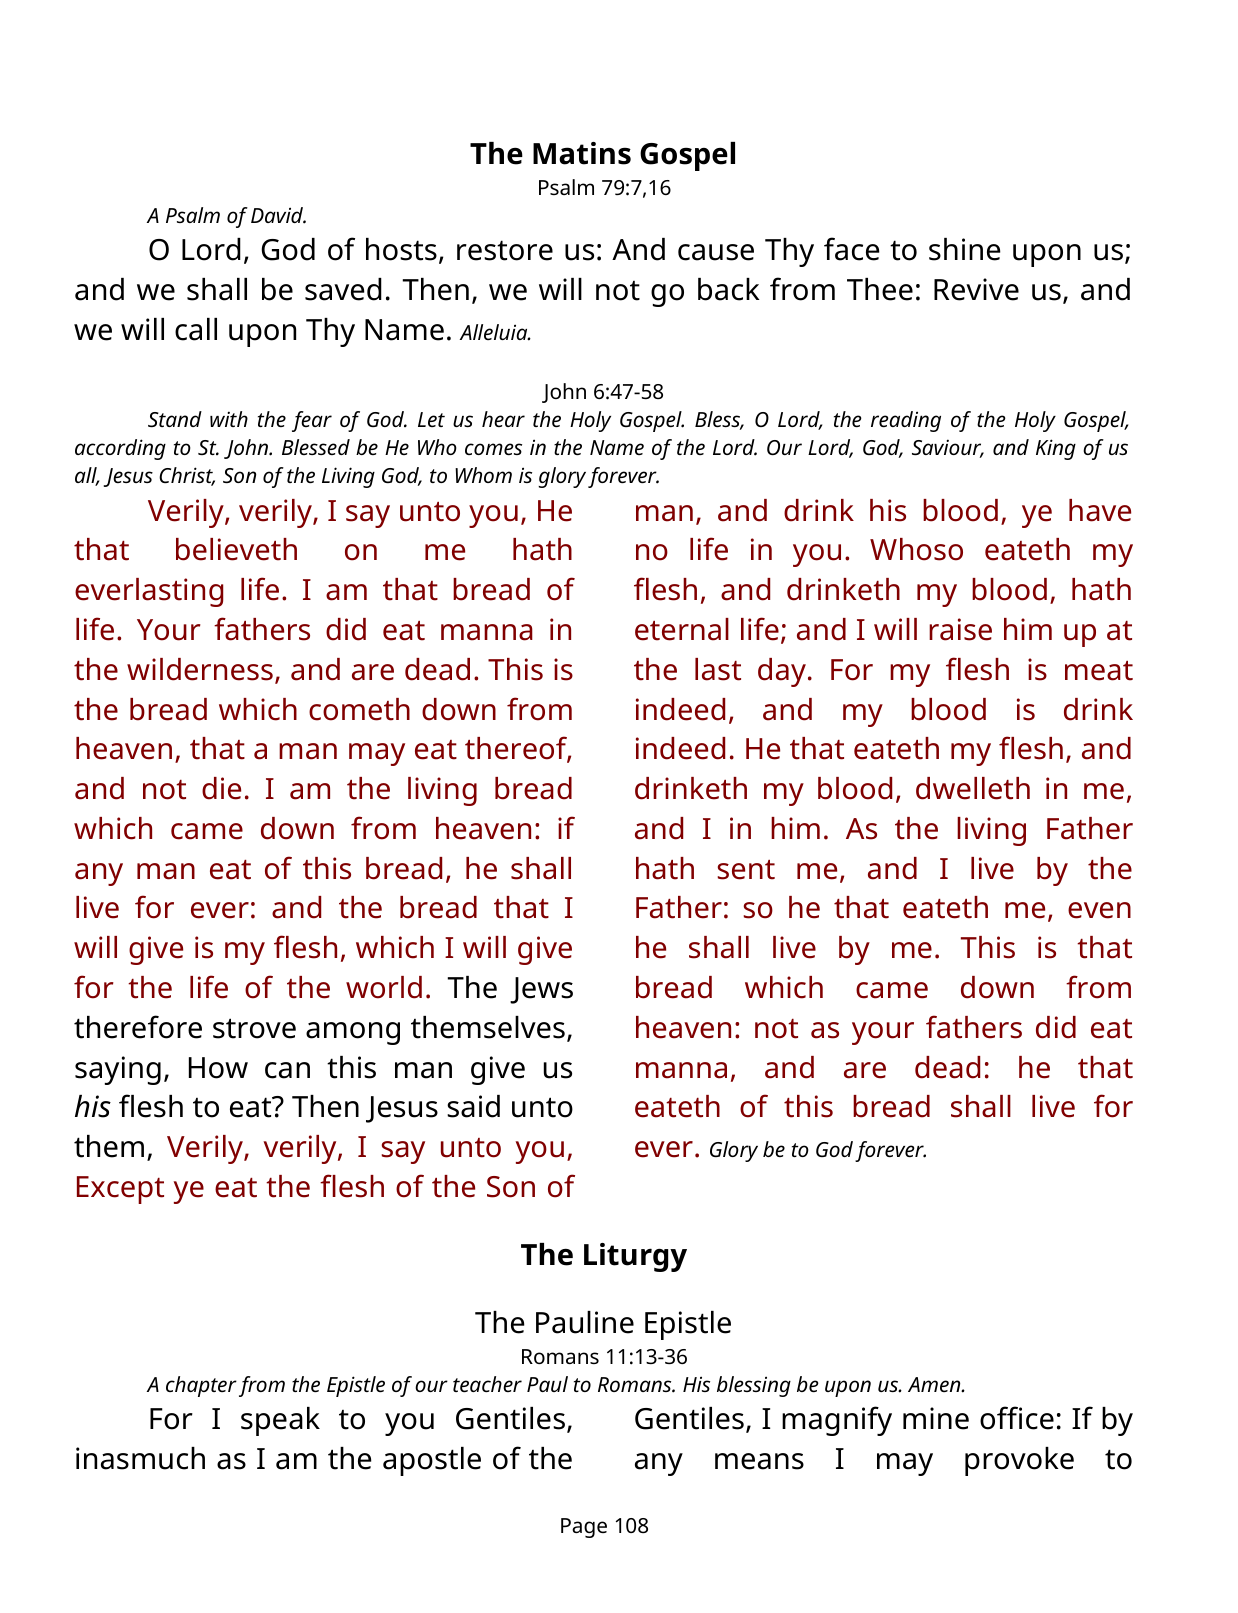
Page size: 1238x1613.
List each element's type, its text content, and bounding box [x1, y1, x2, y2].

text The Matins Gospel [74, 133, 1134, 173]
text For I speak to you Gentiles, inasmuch as I am the apostle of the [74, 1398, 574, 1478]
text Verily, verily, I say unto you, He that believeth on me hath everlasting life. I am that bread of life. Your fathers did eat manna in the wilderness, and are dead. This is the bread which cometh down from heaven, that a man may eat thereof, and not die. I am the living bread which came down from heaven: if any man eat of this bread, he shall live for ever: and the bread that I will give is my flesh, which I will give for the life of the world. The Jews therefore strove among themselves, saying, How can this man give us his flesh to eat? Then Jesus said unto them, Verily, verily, I say unto you, Except ye eat the flesh of the Son of [74, 490, 574, 1206]
text The Liturgy [74, 1234, 1134, 1274]
text man, and drink his blood, ye have no life in you. Whoso eateth my flesh, and drinketh my blood, hath eternal life; and I will raise him up at the last day. For my flesh is meat indeed, and my blood is drink indeed. He that eateth my flesh, and drinketh my blood, dwelleth in me, and I in him. As the living Father hath sent me, and I live by the Father: so he that eateth me, even he shall live by me. This is that bread which came down from heaven: not as your fathers did eat manna, and are dead: he that eateth of this bread shall live for ever. Glory be to God forever. [633, 490, 1134, 1166]
text O Lord, God of hosts, restore us: And cause Thy face to shine upon us; and we shall be saved. Then, we will not go back from Thee: Revive us, and we will call upon Thy Name. Alleluia. [74, 229, 1134, 348]
text Gentiles, I magnify mine office: If by any means I may provoke to [633, 1398, 1134, 1478]
text A Psalm of David. [74, 201, 1134, 229]
text John 6:47-58 [74, 377, 1134, 405]
text Romans 11:13-36 [74, 1342, 1134, 1370]
text A chapter from the Epistle of our teacher Paul to Romans. His blessing be upon us. Amen. [74, 1370, 1134, 1398]
text The Pauline Epistle [74, 1302, 1134, 1342]
text Psalm 79:7,16 [74, 173, 1134, 201]
text Stand with the fear of God. Let us hear the Holy Gospel. Bless, O Lord, the reading of the Holy Gospel, according to St. John. Blessed be He Who comes in the Name of the Lord. Our Lord, God, Saviour, and King of us all, Jesus Christ, Son of the Living God, to Whom is glory forever. [74, 405, 1134, 490]
